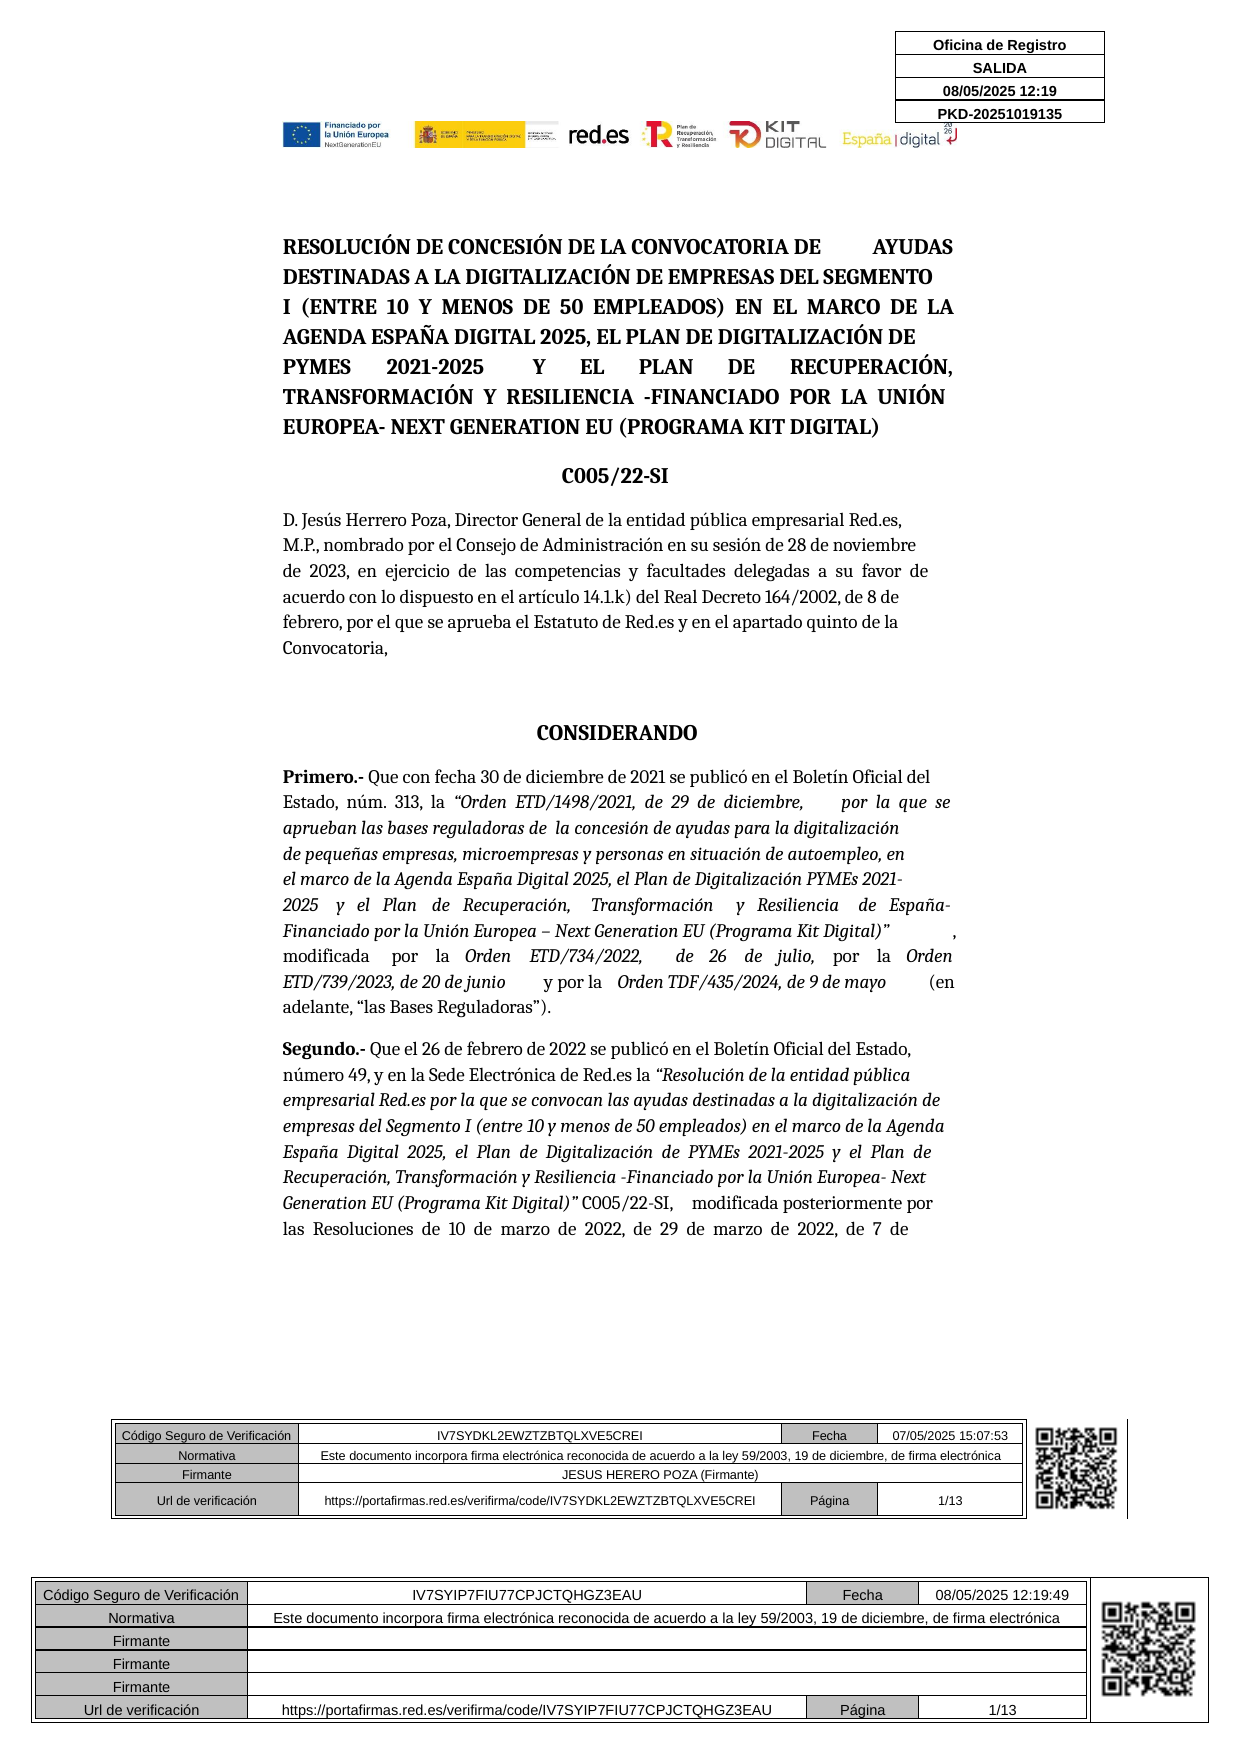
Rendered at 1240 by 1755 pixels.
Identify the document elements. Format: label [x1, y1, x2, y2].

picture [1027, 1419, 1127, 1519]
picture [1092, 1592, 1207, 1708]
picture [282, 121, 957, 148]
